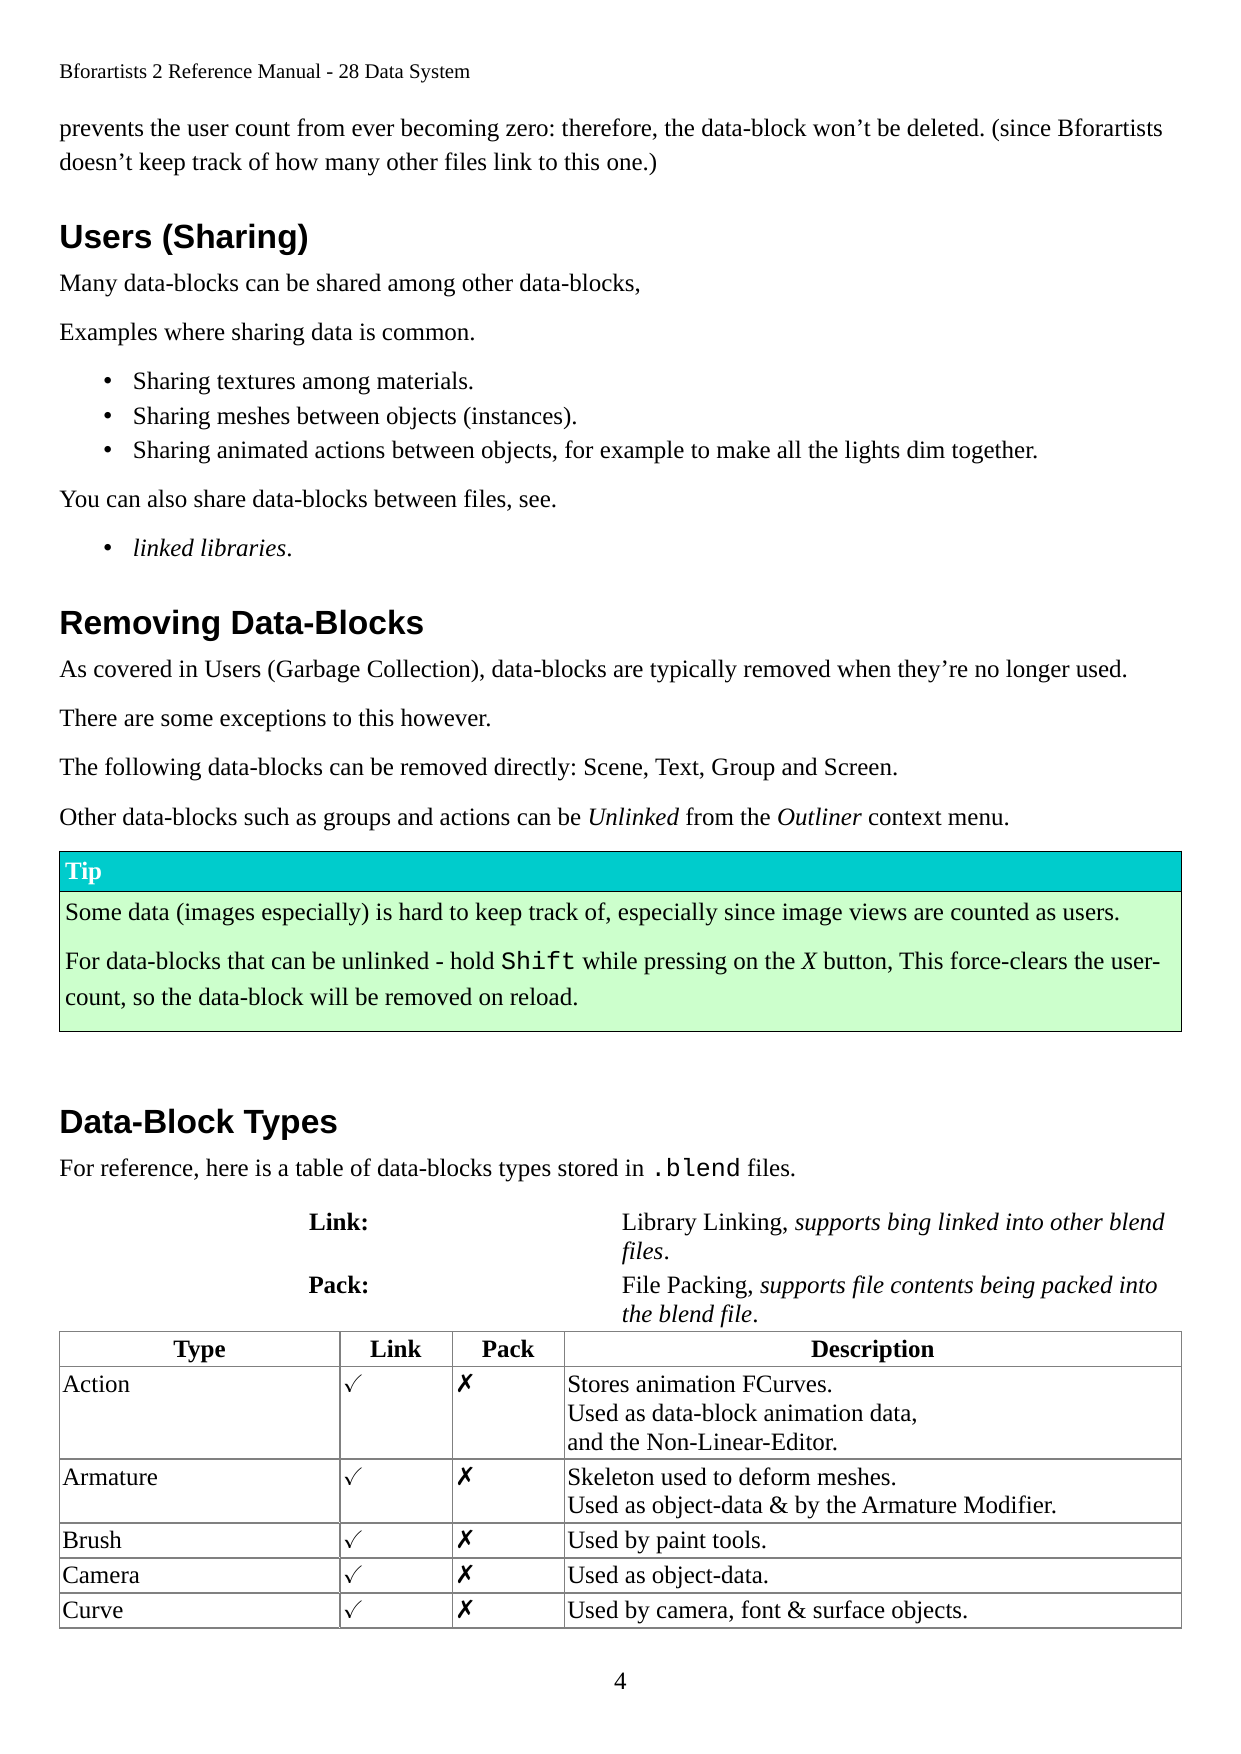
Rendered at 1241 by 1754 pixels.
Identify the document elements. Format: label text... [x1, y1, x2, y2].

table_cell ✗ [453, 1559, 564, 1592]
table_cell Action [60, 1367, 339, 1458]
table_cell Used by paint tools. [565, 1524, 1181, 1557]
table_cell File Packing, supports file contents being packed into the blend file. [619, 1268, 1181, 1331]
text You can also share data-blocks between files, see. [59, 484, 1181, 513]
text Examples where sharing data is common. [59, 317, 1181, 346]
table_cell ✓ [341, 1594, 452, 1627]
text For reference, here is a table of data-blocks types stored in .blend files. [59, 1153, 1181, 1183]
text Other data-blocks such as groups and actions can be Unlinked from the Outliner context menu. [59, 802, 1181, 830]
table_cell Used by camera, font & surface objects. [565, 1594, 1181, 1627]
table_cell Used as object-data. [565, 1559, 1181, 1592]
table_cell ✗ [453, 1524, 564, 1557]
table_header Link: [59, 1204, 619, 1267]
table_header Library Linking, supports bing linked into other blend files. [619, 1204, 1181, 1267]
list Sharing animated actions between objects, for example to make all the lights dim together. [103, 435, 1181, 464]
table_cell Brush [60, 1524, 339, 1557]
table_header Tip [60, 852, 1181, 891]
table_cell Stores animation FCurves. Used as data-block animation data, and the Non-Linear-Editor. [565, 1367, 1181, 1458]
table_cell ✓ [341, 1559, 452, 1592]
table_cell ✓ [341, 1367, 452, 1458]
list Sharing meshes between objects (instances). [103, 401, 1181, 429]
subtitle Removing Data-Blocks [59, 603, 1181, 642]
table_cell Camera [60, 1559, 339, 1592]
table_header Description [565, 1332, 1181, 1366]
subtitle Data-Block Types [59, 1101, 1181, 1140]
table_header Pack [453, 1332, 564, 1366]
text There are some exceptions to this however. [59, 703, 1181, 732]
table_cell ✗ [453, 1594, 564, 1627]
subtitle Users (Sharing) [59, 217, 1181, 256]
table_cell Armature [60, 1460, 339, 1522]
list Sharing textures among materials. [103, 366, 1181, 395]
table_cell Some data (images especially) is hard to keep track of, especially since image views are counted as users. For data-blocks that can be unlinked - hold Shift while pressing on the X button, This force-clears the user-count, so the data-block will be removed on reload. [60, 892, 1181, 1031]
table_cell Pack: [59, 1268, 619, 1331]
table_cell ✓ [341, 1460, 452, 1522]
table_cell Skeleton used to deform meshes. Used as object-data & by the Armature Modifier. [565, 1460, 1181, 1522]
table_header Type [60, 1332, 339, 1366]
text As covered in Users (Garbage Collection), data-blocks are typically removed when they’re no longer used. [59, 654, 1181, 683]
table_header Link [341, 1332, 452, 1366]
table_cell Curve [60, 1594, 339, 1627]
table_cell ✗ [453, 1460, 564, 1522]
text The following data-blocks can be removed directly: Scene, Text, Group and Screen. [59, 752, 1181, 781]
text prevents the user count from ever becoming zero: therefore, the data-block won’t be deleted. (since Bforartists doesn’t keep track of how many other files link to this one.) [59, 113, 1181, 176]
list linked libraries. [103, 533, 1181, 562]
text Many data-blocks can be shared among other data-blocks, [59, 268, 1181, 297]
table_cell ✗ [453, 1367, 564, 1458]
table_cell ✓ [341, 1524, 452, 1557]
